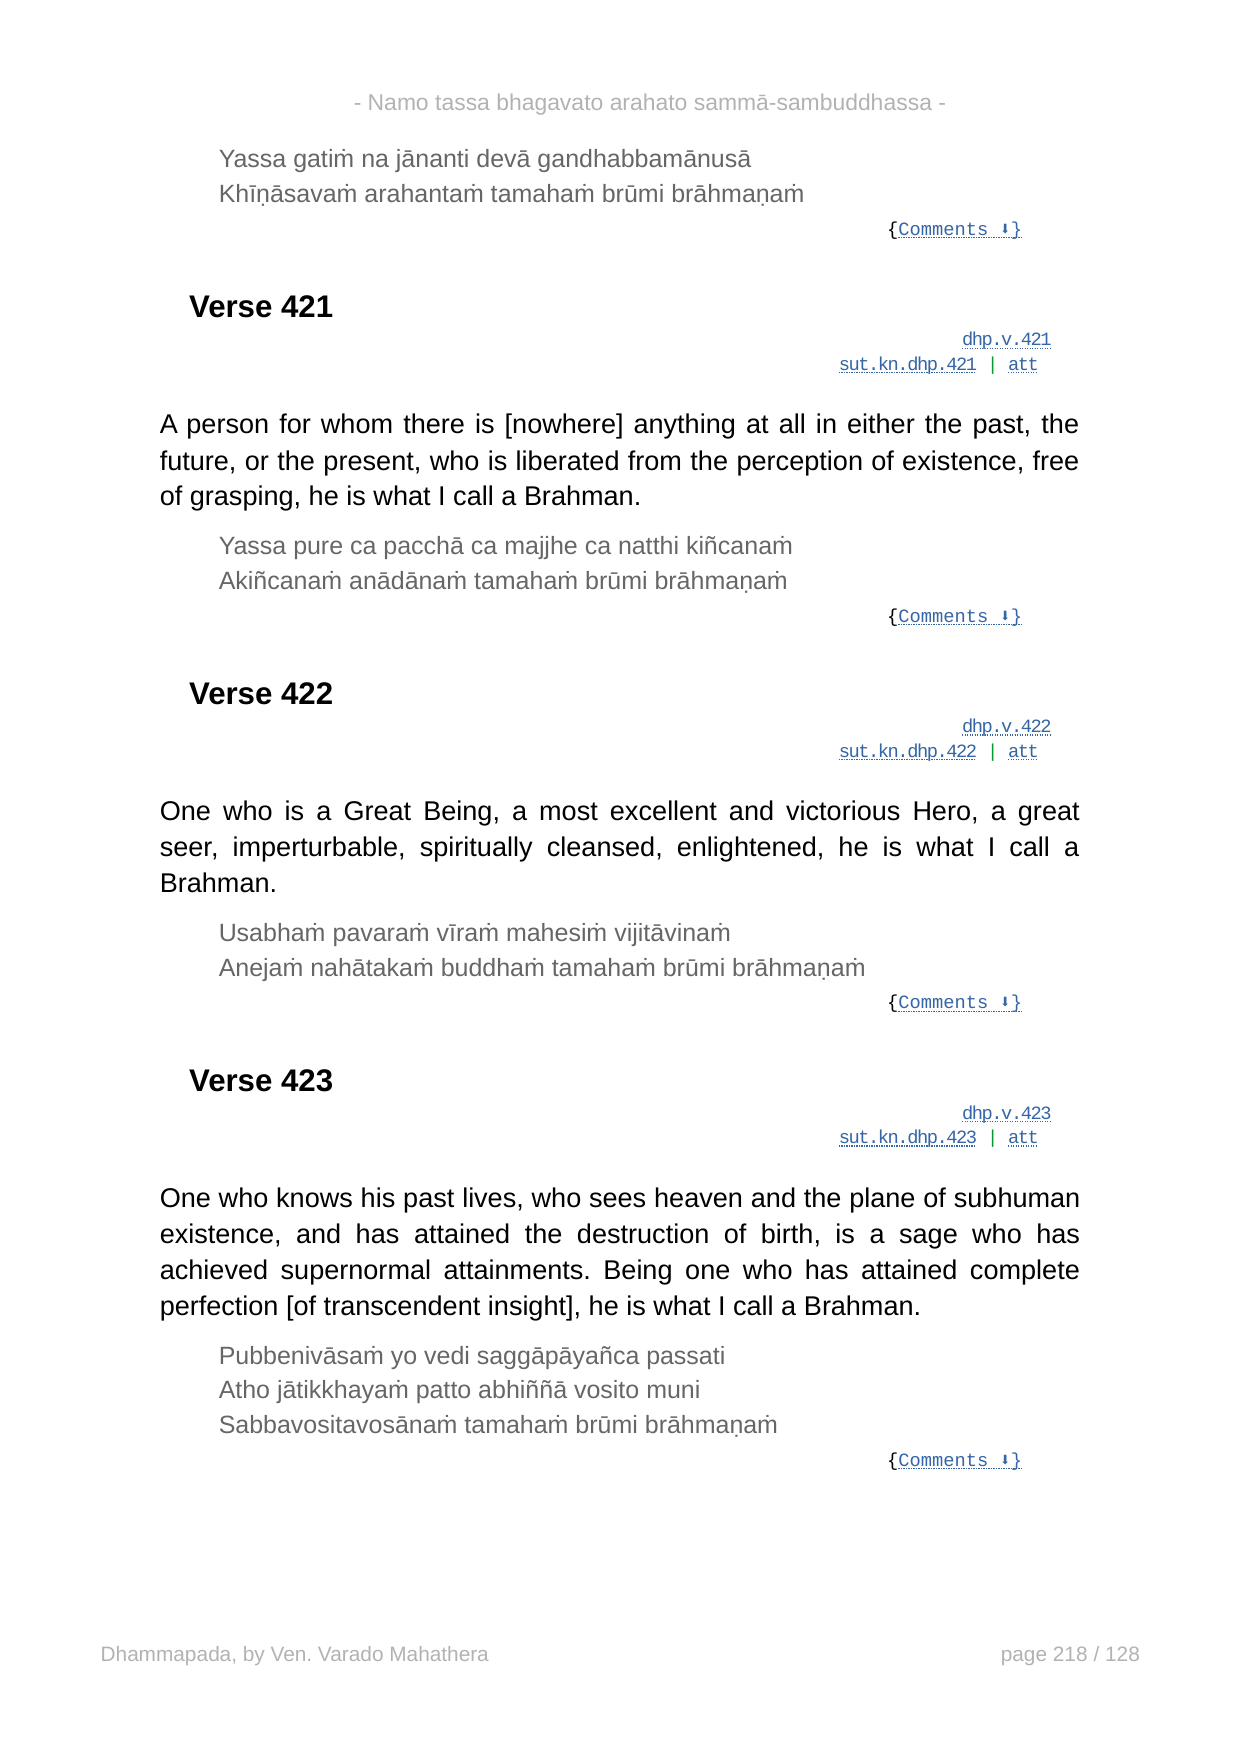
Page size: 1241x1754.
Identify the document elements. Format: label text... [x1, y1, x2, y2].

text Anejaṁ nahātakaṁ buddhaṁ tamahaṁ brūmi brāhmaṇaṁ [218, 953, 1110, 981]
text Yassa gatiṁ na jānanti devā gandhabbamānusā [218, 144, 1110, 173]
text Pubbenivāsaṁ yo vedi saggāpāyañca passati [218, 1341, 1110, 1369]
text Sabbavositavosānaṁ tamahaṁ brūmi brāhmaṇaṁ [218, 1410, 1110, 1439]
text dhp.v.421 sut.kn.dhp.421 | att [159, 330, 1051, 376]
text Akiñcanaṁ anādānaṁ tamahaṁ brūmi brāhmaṇaṁ [218, 566, 1110, 594]
text {Comments ⬇} [159, 606, 1022, 628]
text Yassa pure ca pacchā ca majjhe ca natthi kiñcanaṁ [218, 531, 1110, 560]
subtitle Verse 423 [189, 1062, 1140, 1098]
text Usabhaṁ pavaraṁ vīraṁ mahesiṁ vijitāvinaṁ [218, 918, 1110, 947]
subtitle Verse 421 [189, 288, 1140, 324]
text Atho jātikkhayaṁ patto abhiññā vosito muni [218, 1375, 1110, 1404]
subtitle Verse 422 [189, 675, 1140, 711]
text {Comments ⬇} [159, 1451, 1022, 1472]
text dhp.v.422 sut.kn.dhp.422 | att [159, 717, 1051, 763]
text One who knows his past lives, who sees heaven and the plane of subhuman existence, and has attained the destruction of birth, is a sage who has achieved supernormal attainments. Being one who has attained complete perfection [of transcendent insight], he is what I call a Brahman. [159, 1182, 1081, 1321]
text Khīṇāsavaṁ arahantaṁ tamahaṁ brūmi brāhmaṇaṁ [218, 179, 1110, 208]
text A person for whom there is [nowhere] anything at all in either the past, the future, or the present, who is liberated from the perception of existence, free of grasping, he is what I call a Brahman. [159, 408, 1081, 512]
text One who is a Great Being, a most excellent and victorious Hero, a great seer, imperturbable, spiritually cleansed, enlightened, he is what I call a Brahman. [159, 795, 1081, 898]
text {Comments ⬇} [159, 220, 1022, 241]
text {Comments ⬇} [159, 993, 1022, 1014]
text dhp.v.423 sut.kn.dhp.423 | att [159, 1104, 1051, 1149]
